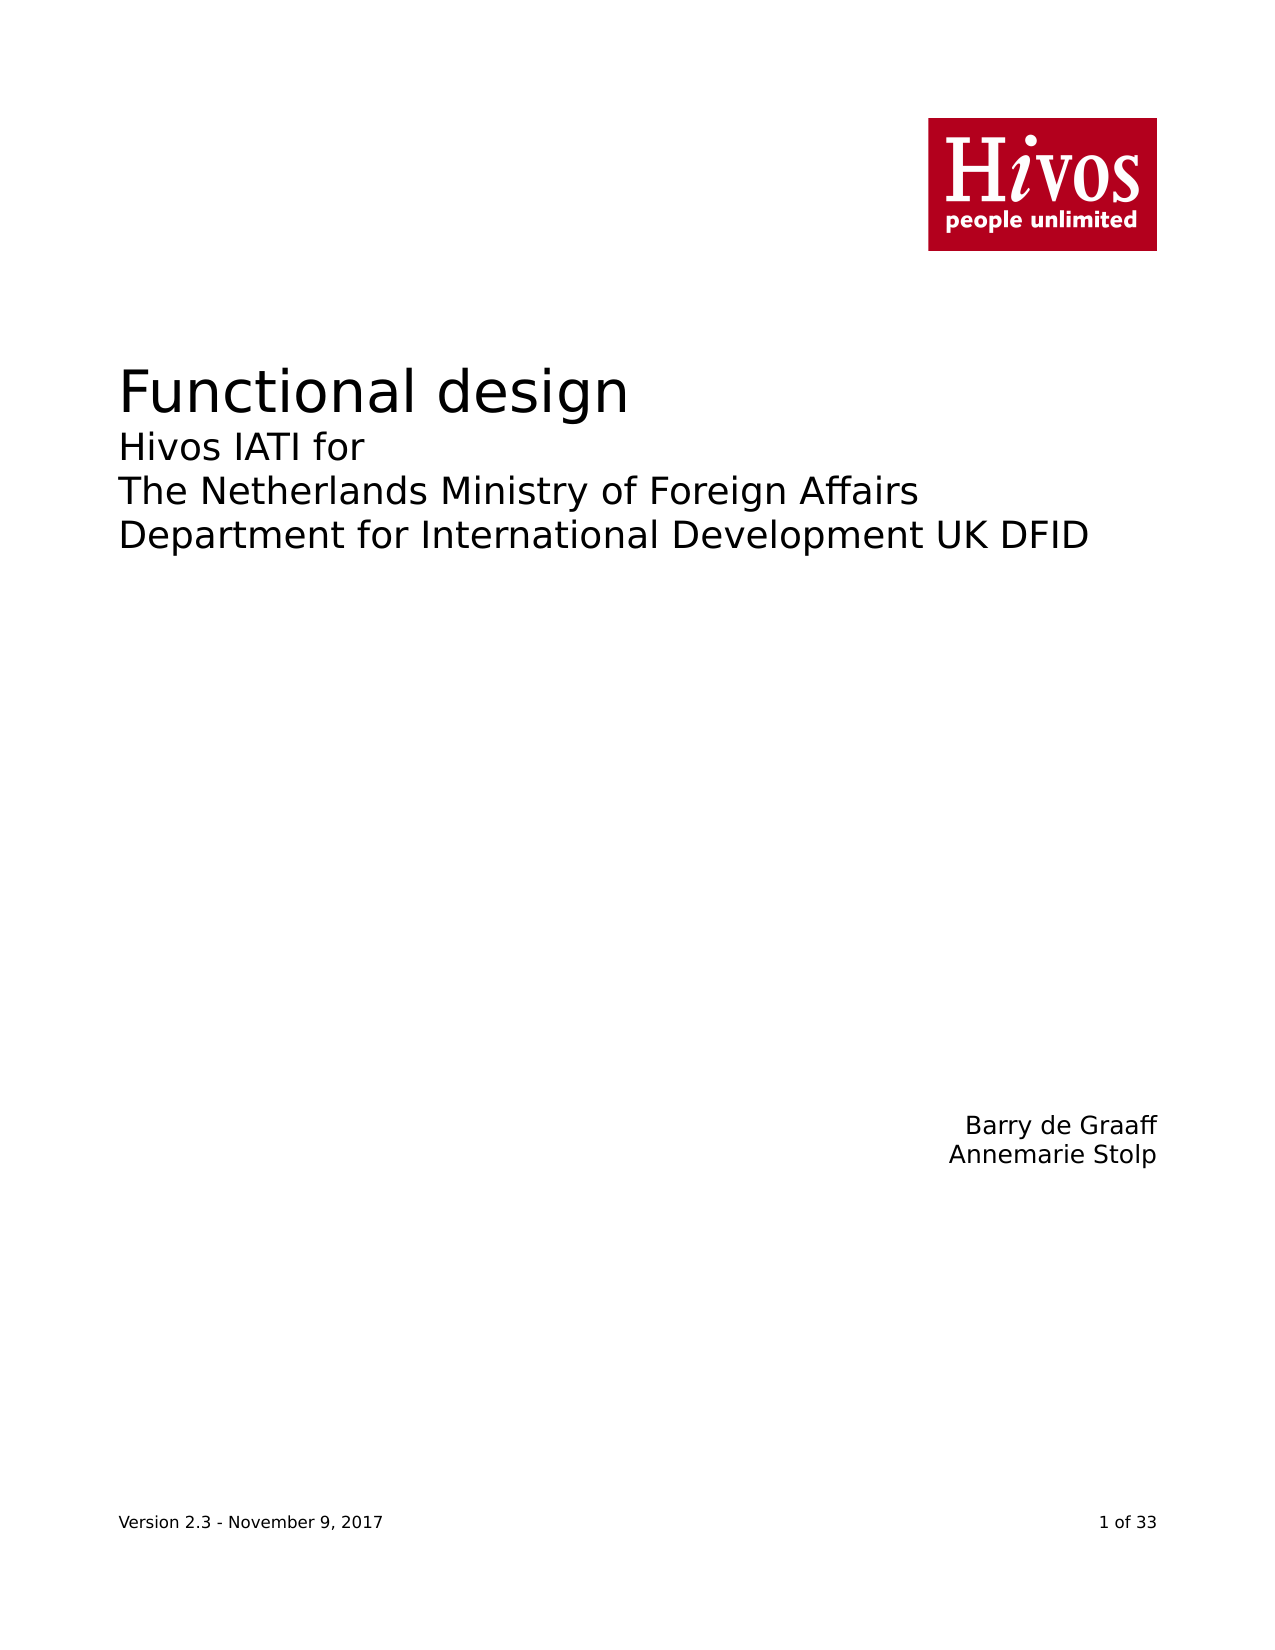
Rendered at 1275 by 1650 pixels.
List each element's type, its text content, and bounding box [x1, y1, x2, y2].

text Barry de Graaff [118, 1111, 1157, 1140]
text Hivos IATI for [118, 426, 1157, 470]
text Functional design [118, 358, 1157, 426]
text Annemarie Stolp [118, 1140, 1157, 1169]
text The Netherlands Ministry of Foreign Affairs [118, 470, 1157, 513]
text Department for International Development UK DFID [118, 513, 1157, 557]
picture [928, 118, 1157, 251]
